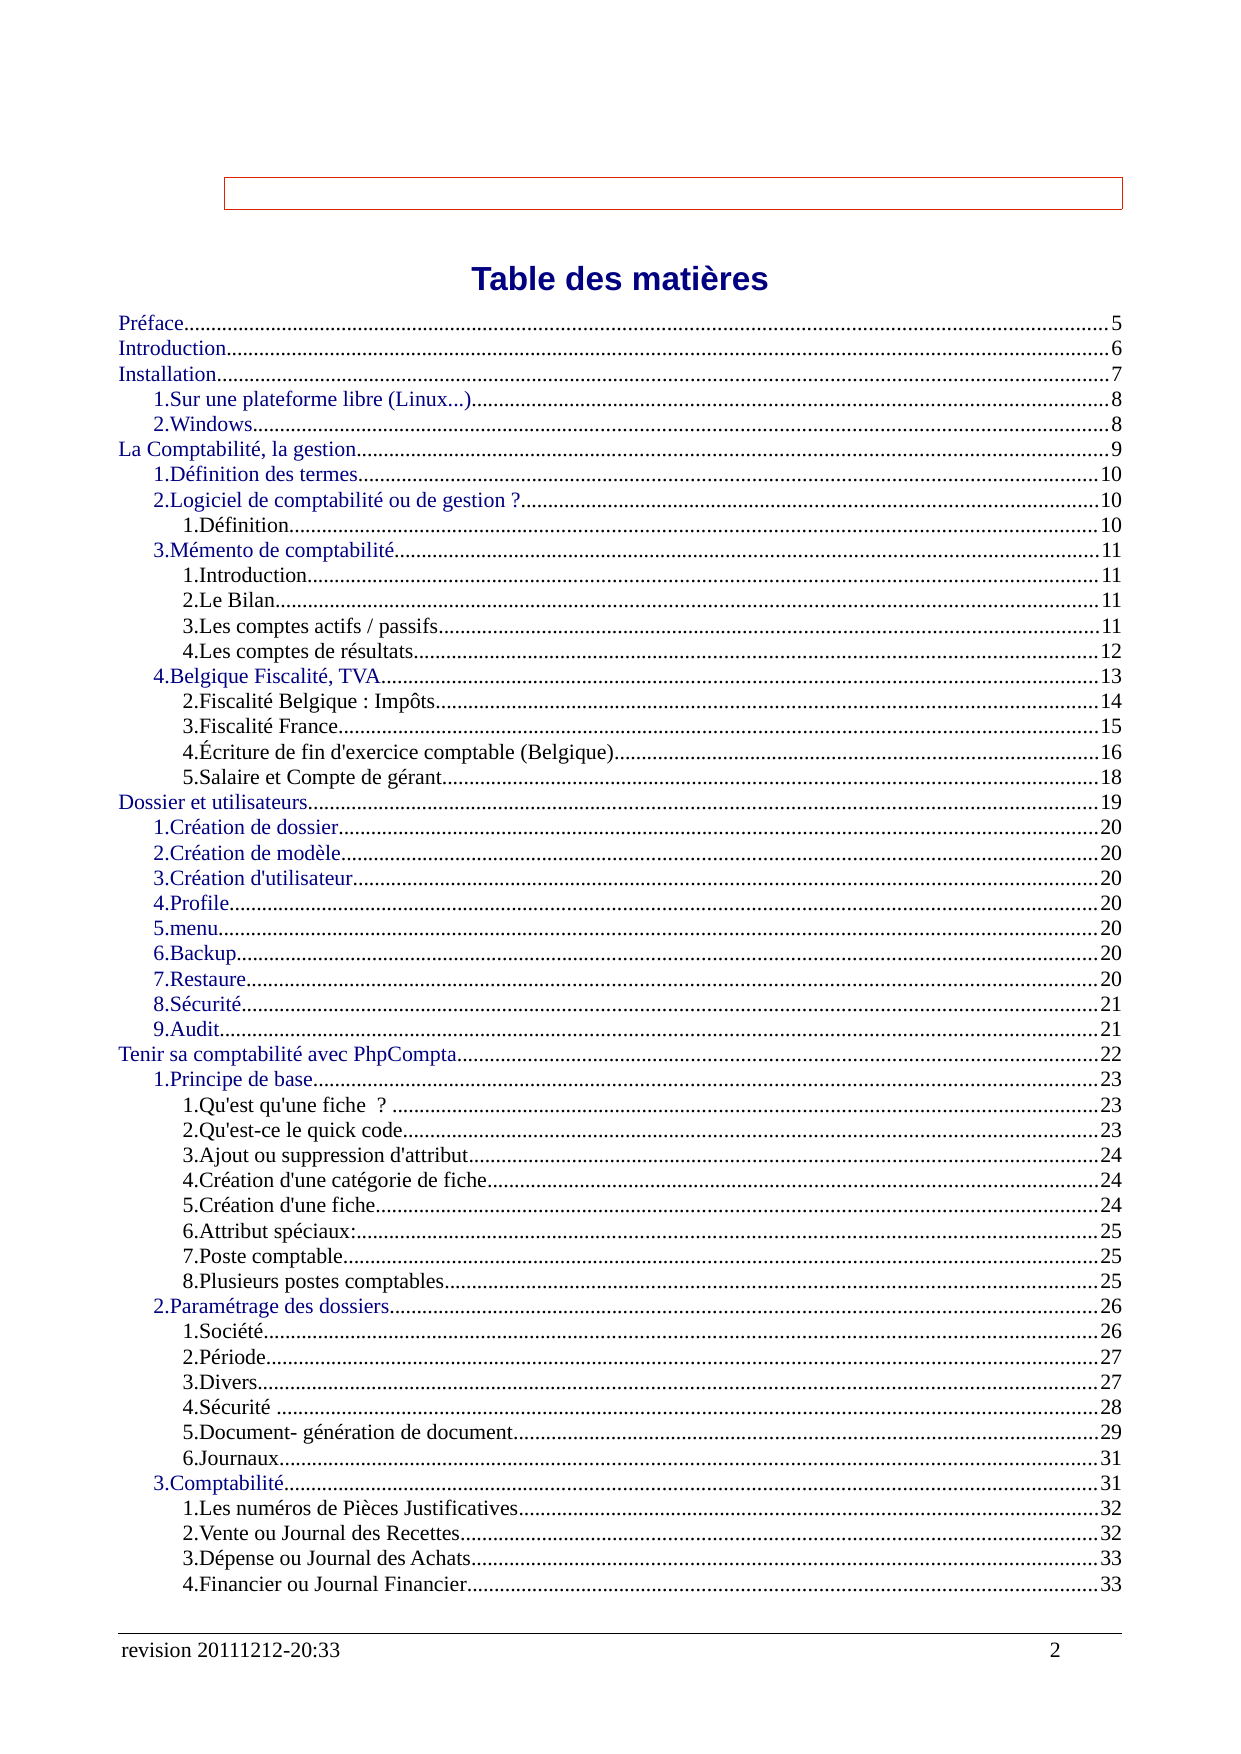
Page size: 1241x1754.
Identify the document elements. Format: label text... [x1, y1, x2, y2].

text 1.Création de dossier 20 [148, 814, 1122, 839]
subtitle Table des matières [118, 259, 1122, 298]
text 1.Définition 10 [177, 512, 1122, 537]
text 3.Les comptes actifs / passifs 11 [177, 613, 1122, 638]
text 3.Ajout ou suppression d'attribut 24 [177, 1142, 1122, 1167]
text La Comptabilité, la gestion 9 [118, 436, 1122, 461]
text 5.Création d'une fiche 24 [177, 1192, 1122, 1218]
text 7.Poste comptable 25 [177, 1243, 1122, 1268]
text 3.Dépense ou Journal des Achats 33 [177, 1545, 1122, 1571]
text Installation 7 [118, 361, 1122, 386]
text 2.Paramétrage des dossiers 26 [148, 1293, 1122, 1318]
text 3.Fiscalité France 15 [177, 713, 1122, 739]
text 1.Qu'est qu'une fiche ? 23 [177, 1092, 1122, 1117]
text 1.Principe de base 23 [148, 1066, 1122, 1092]
text 2.Période 27 [177, 1344, 1122, 1369]
text 4.Belgique Fiscalité, TVA 13 [148, 663, 1122, 688]
text 4.Profile 20 [148, 890, 1122, 915]
text 3.Création d'utilisateur 20 [148, 865, 1122, 890]
text 5.Document- génération de document 29 [177, 1419, 1122, 1444]
text 2.Vente ou Journal des Recettes 32 [177, 1520, 1122, 1545]
text 7.Restaure 20 [148, 966, 1122, 991]
text 5.menu 20 [148, 915, 1122, 940]
text 3.Divers 27 [177, 1369, 1122, 1394]
text 9.Audit 21 [148, 1016, 1122, 1041]
text 8.Plusieurs postes comptables 25 [177, 1268, 1122, 1293]
text 6.Backup 20 [148, 940, 1122, 966]
text 4.Sécurité 28 [177, 1394, 1122, 1419]
text 4.Financier ou Journal Financier 33 [177, 1571, 1122, 1596]
text 2.Fiscalité Belgique : Impôts 14 [177, 688, 1122, 713]
text 1.Les numéros de Pièces Justificatives 32 [177, 1495, 1122, 1520]
text 3.Mémento de comptabilité 11 [148, 537, 1122, 562]
text 4.Les comptes de résultats 12 [177, 638, 1122, 663]
text 1.Définition des termes 10 [148, 461, 1122, 487]
text 2.Le Bilan 11 [177, 587, 1122, 613]
text 2.Windows 8 [148, 411, 1122, 436]
text 1.Société 26 [177, 1318, 1122, 1344]
text 6.Journaux 31 [177, 1444, 1122, 1470]
text 1.Introduction 11 [177, 562, 1122, 587]
text 5.Salaire et Compte de gérant 18 [177, 764, 1122, 789]
text 1.Sur une plateforme libre (Linux...) 8 [148, 386, 1122, 411]
text 8.Sécurité 21 [148, 991, 1122, 1016]
text 2.Logiciel de comptabilité ou de gestion ? 10 [148, 487, 1122, 512]
text 2.Création de modèle 20 [148, 839, 1122, 865]
text Préface 5 [118, 310, 1122, 335]
text Tenir sa comptabilité avec PhpCompta 22 [118, 1041, 1122, 1066]
text 4.Création d'une catégorie de fiche 24 [177, 1167, 1122, 1192]
text Introduction 6 [118, 335, 1122, 361]
text 2.Qu'est-ce le quick code 23 [177, 1117, 1122, 1142]
text 4.Écriture de fin d'exercice comptable (Belgique) 16 [177, 739, 1122, 764]
text 3.Comptabilité 31 [148, 1470, 1122, 1495]
text 6.Attribut spéciaux: 25 [177, 1218, 1122, 1243]
text Dossier et utilisateurs 19 [118, 789, 1122, 814]
